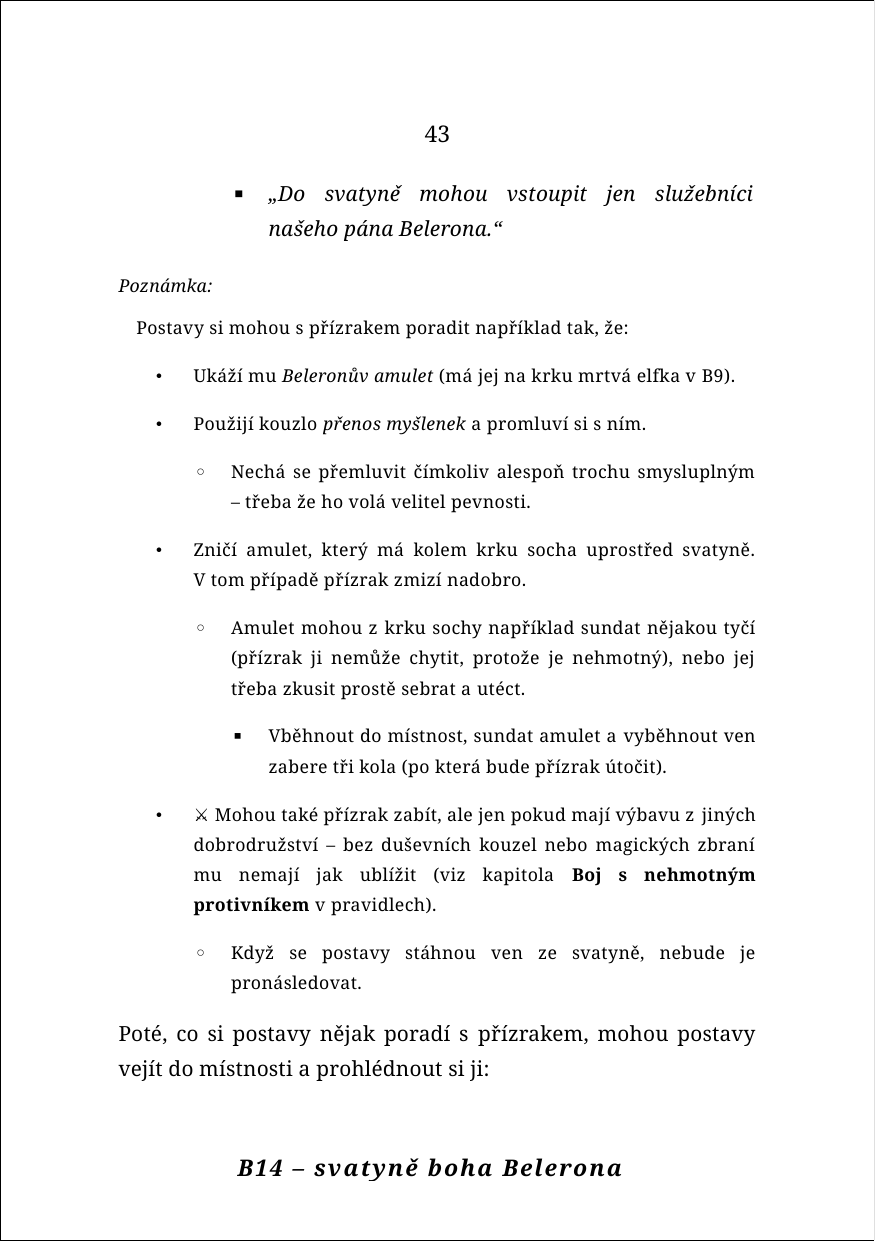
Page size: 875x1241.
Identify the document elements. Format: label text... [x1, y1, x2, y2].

list Použijí kouzlo přenos myšlenek a⁠ promluví si s⁠ ním. [156, 411, 756, 436]
text Poté, co si postavy nějak poradí s⁠ přízrakem, mohou postavy vejít do místnosti a⁠ prohlédnout si ji: [118, 1019, 756, 1083]
list Nechá se přemluvit čímkoliv alespoň trochu smysluplným – třeba že ho volá velitel pevnosti. [193, 459, 756, 514]
list „Do svatyně mohou vstoupit jen služebníci našeho pána Belerona.“ [231, 179, 756, 243]
list ⚔ Mohou také přízrak zabít, ale jen pokud mají výbavu z⁠ jiných dobrodružství – bez duševních kouzel nebo magických zbraní mu nemají jak ublížit (viz kapitola Boj s⁠ nehmotným protivníkem v⁠ pravidlech). [156, 802, 756, 917]
list Když se postavy stáhnou ven ze svatyně, nebude je pronásledovat. [193, 941, 756, 995]
text Postavy si mohou s⁠ přízrakem poradit například tak, že: [136, 316, 756, 340]
list Amulet mohou z⁠ krku sochy například sundat nějakou tyčí (přízrak ji nemůže chytit, protože je nehmotný), nebo jej třeba zkusit prostě sebrat a⁠ utéct. [193, 616, 756, 700]
text Poznámka: [118, 274, 756, 298]
list Ukáží mu Beleronův amulet (má jej na krku mrtvá elfka v⁠ B9). [156, 363, 756, 388]
list Vběhnout do místnost, sundat amulet a⁠ vyběhnout ven zabere tři kola (po která bude přízrak útočit). [231, 724, 756, 778]
list Zničí amulet, který má kolem krku socha uprostřed svatyně. V⁠ tom případě přízrak zmizí nadobro. [156, 537, 756, 592]
